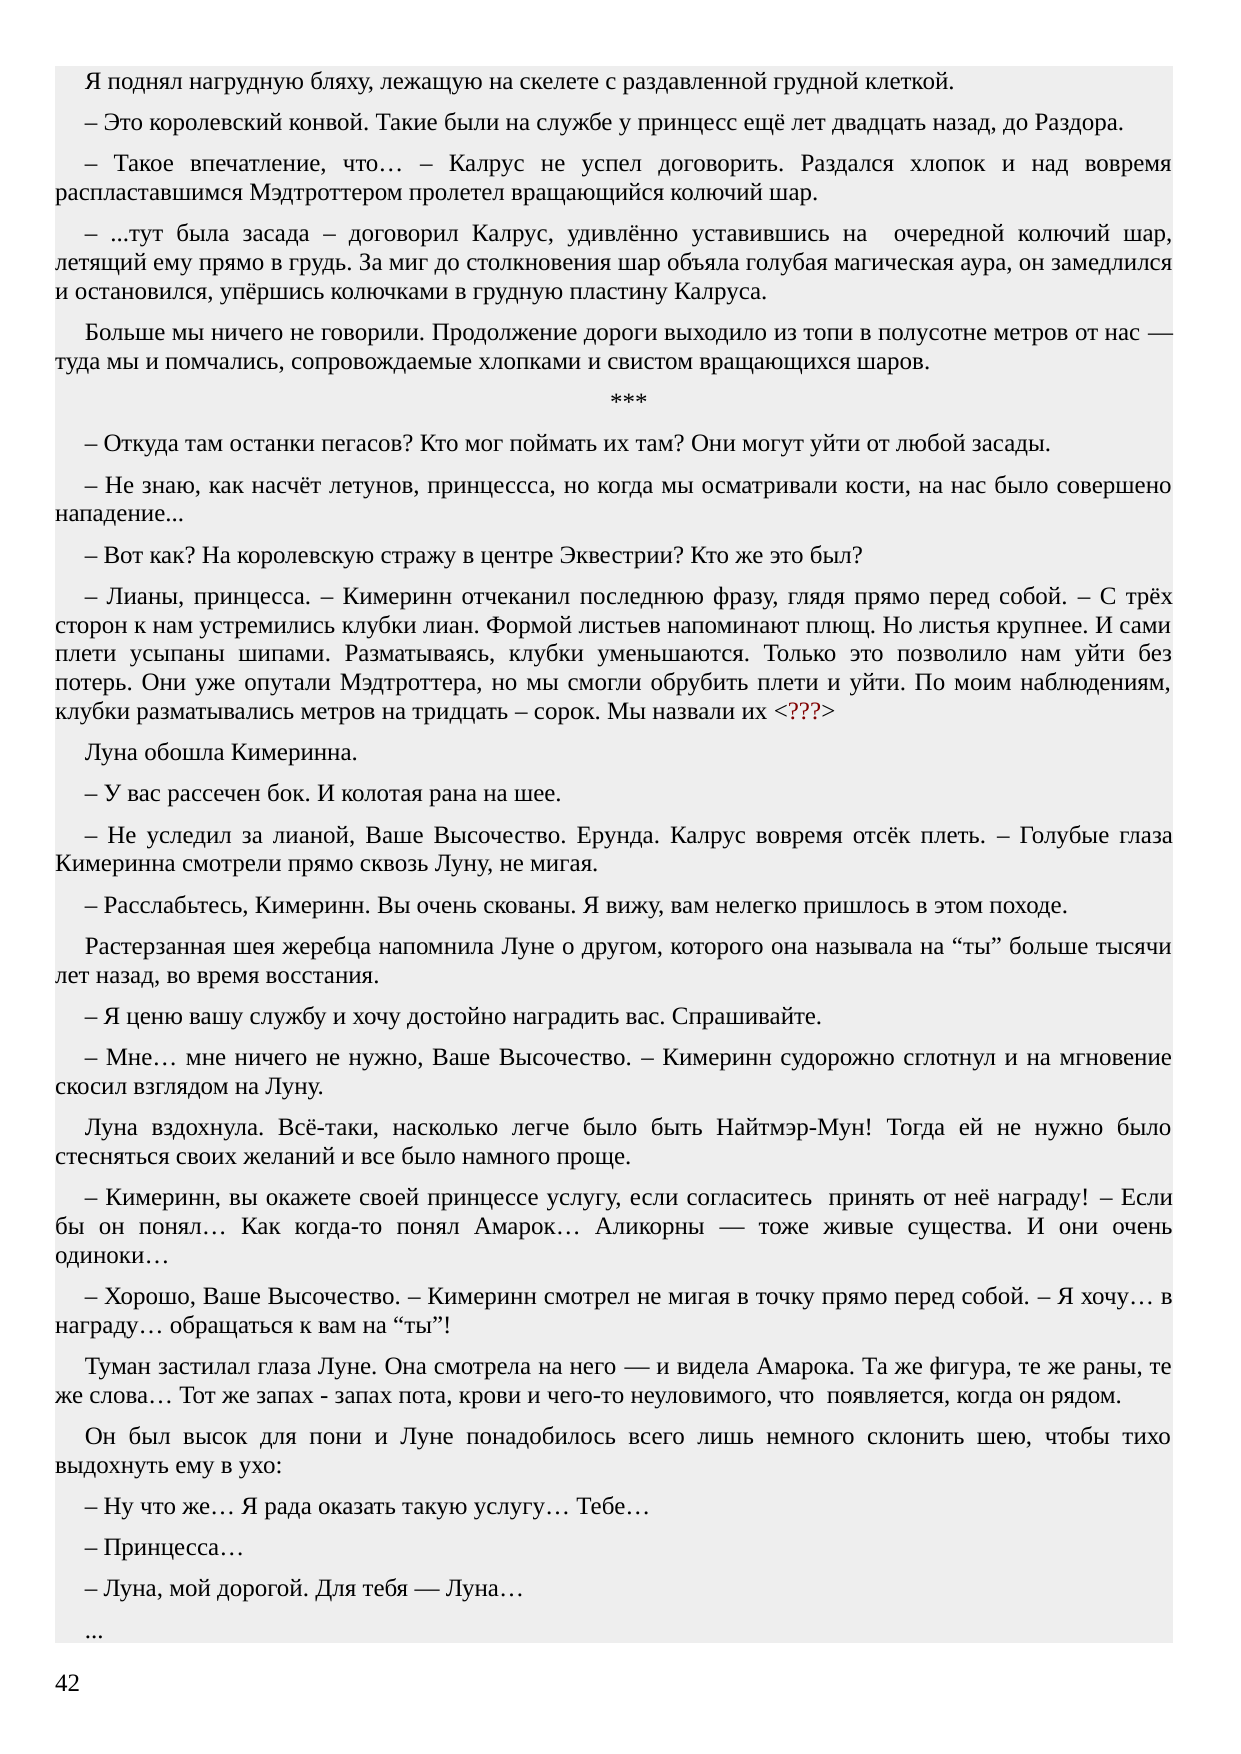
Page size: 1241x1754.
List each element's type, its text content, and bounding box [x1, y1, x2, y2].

text – Луна, мой дорогой. Для тебя — Луна… [55, 1573, 1173, 1602]
text – Принцесса… [55, 1532, 1173, 1561]
text – Расслабьтесь, Кимеринн. Вы очень скованы. Я вижу, вам нелегко пришлось в этом походе. [55, 890, 1173, 918]
text – У вас рассечен бок. И колотая рана на шее. [55, 778, 1173, 807]
text – Не уследил за лианой, Ваше Высочество. Ерунда. Калрус вовремя отсёк плеть. – Голубые глаза Кимеринна смотрели прямо сквозь Луну, не мигая. [55, 820, 1173, 877]
text – Не знаю, как насчёт летунов, принцессса, но когда мы осматривали кости, на нас было совершено нападение... [55, 470, 1173, 527]
text Туман застилал глаза Луне. Она смотрела на него — и видела Амарока. Та же фигура, те же раны, те же слова… Тот же запах - запах пота, крови и чего-то неуловимого, что появляется, когда он рядом. [55, 1351, 1173, 1408]
text *** [55, 387, 1173, 416]
text – Кимеринн, вы окажете своей принцессе услугу, если согласитесь принять от неё награду! – Если бы он понял… Как когда-то понял Амарок… Аликорны — тоже живые существа. И они очень одиноки… [55, 1182, 1173, 1268]
text Больше мы ничего не говорили. Продолжение дороги выходило из топи в полусотне метров от нас — туда мы и помчались, сопровождаемые хлопками и свистом вращающихся шаров. [55, 317, 1173, 375]
text – Это королевский конвой. Такие были на службе у принцесс ещё лет двадцать назад, до Раздора. [55, 107, 1173, 136]
text Луна обошла Кимеринна. [55, 737, 1173, 766]
text – Откуда там останки пегасов? Кто мог поймать их там? Они могут уйти от любой засады. [55, 428, 1173, 457]
text – Хорошо, Ваше Высочество. – Кимеринн смотрел не мигая в точку прямо перед собой. – Я хочу… в награду… обращаться к вам на “ты”! [55, 1281, 1173, 1338]
text Я поднял нагрудную бляху, лежащую на скелете с раздавленной грудной клеткой. [55, 66, 1173, 95]
text – Лианы, принцесса. – Кимеринн отчеканил последнюю фразу, глядя прямо перед собой. – С трёх сторон к нам устремились клубки лиан. Формой листьев напоминают плющ. Но листья крупнее. И сами плети усыпаны шипами. Разматываясь, клубки уменьшаются. Только это позволило нам уйти без потерь. Они уже опутали Мэдтроттера, но мы смогли обрубить плети и уйти. По моим наблюдениям, клубки разматывались метров на тридцать – сорок. Мы назвали их <???> [55, 581, 1173, 725]
text – Вот как? На королевскую стражу в центре Эквестрии? Кто же это был? [55, 540, 1173, 568]
text Растерзанная шея жеребца напомнила Луне о другом, которого она называла на “ты” больше тысячи лет назад, во время восстания. [55, 931, 1173, 988]
text – ...тут была засада – договорил Калрус, удивлённо уставившись на очередной колючий шар, летящий ему прямо в грудь. За миг до столкновения шар объяла голубая магическая аура, он замедлился и остановился, упёршись колючками в грудную пластину Калруса. [55, 218, 1173, 305]
text – Ну что же… Я рада оказать такую услугу… Тебе… [55, 1491, 1173, 1520]
text – Такое впечатление, что… – Калрус не успел договорить. Раздался хлопок и над вовремя распластавшимся Мэдтроттером пролетел вращающийся колючий шар. [55, 148, 1173, 206]
text – Я ценю вашу службу и хочу достойно наградить вас. Спрашивайте. [55, 1001, 1173, 1030]
text ... [55, 1615, 1173, 1643]
text Он был высок для пони и Луне понадобилось всего лишь немного склонить шею, чтобы тихо выдохнуть ему в ухо: [55, 1421, 1173, 1478]
text – Мне… мне ничего не нужно, Ваше Высочество. – Кимеринн судорожно сглотнул и на мгновение скосил взглядом на Луну. [55, 1042, 1173, 1100]
text Луна вздохнула. Всё-таки, насколько легче было быть Найтмэр-Мун! Тогда ей не нужно было стесняться своих желаний и все было намного проще. [55, 1112, 1173, 1170]
